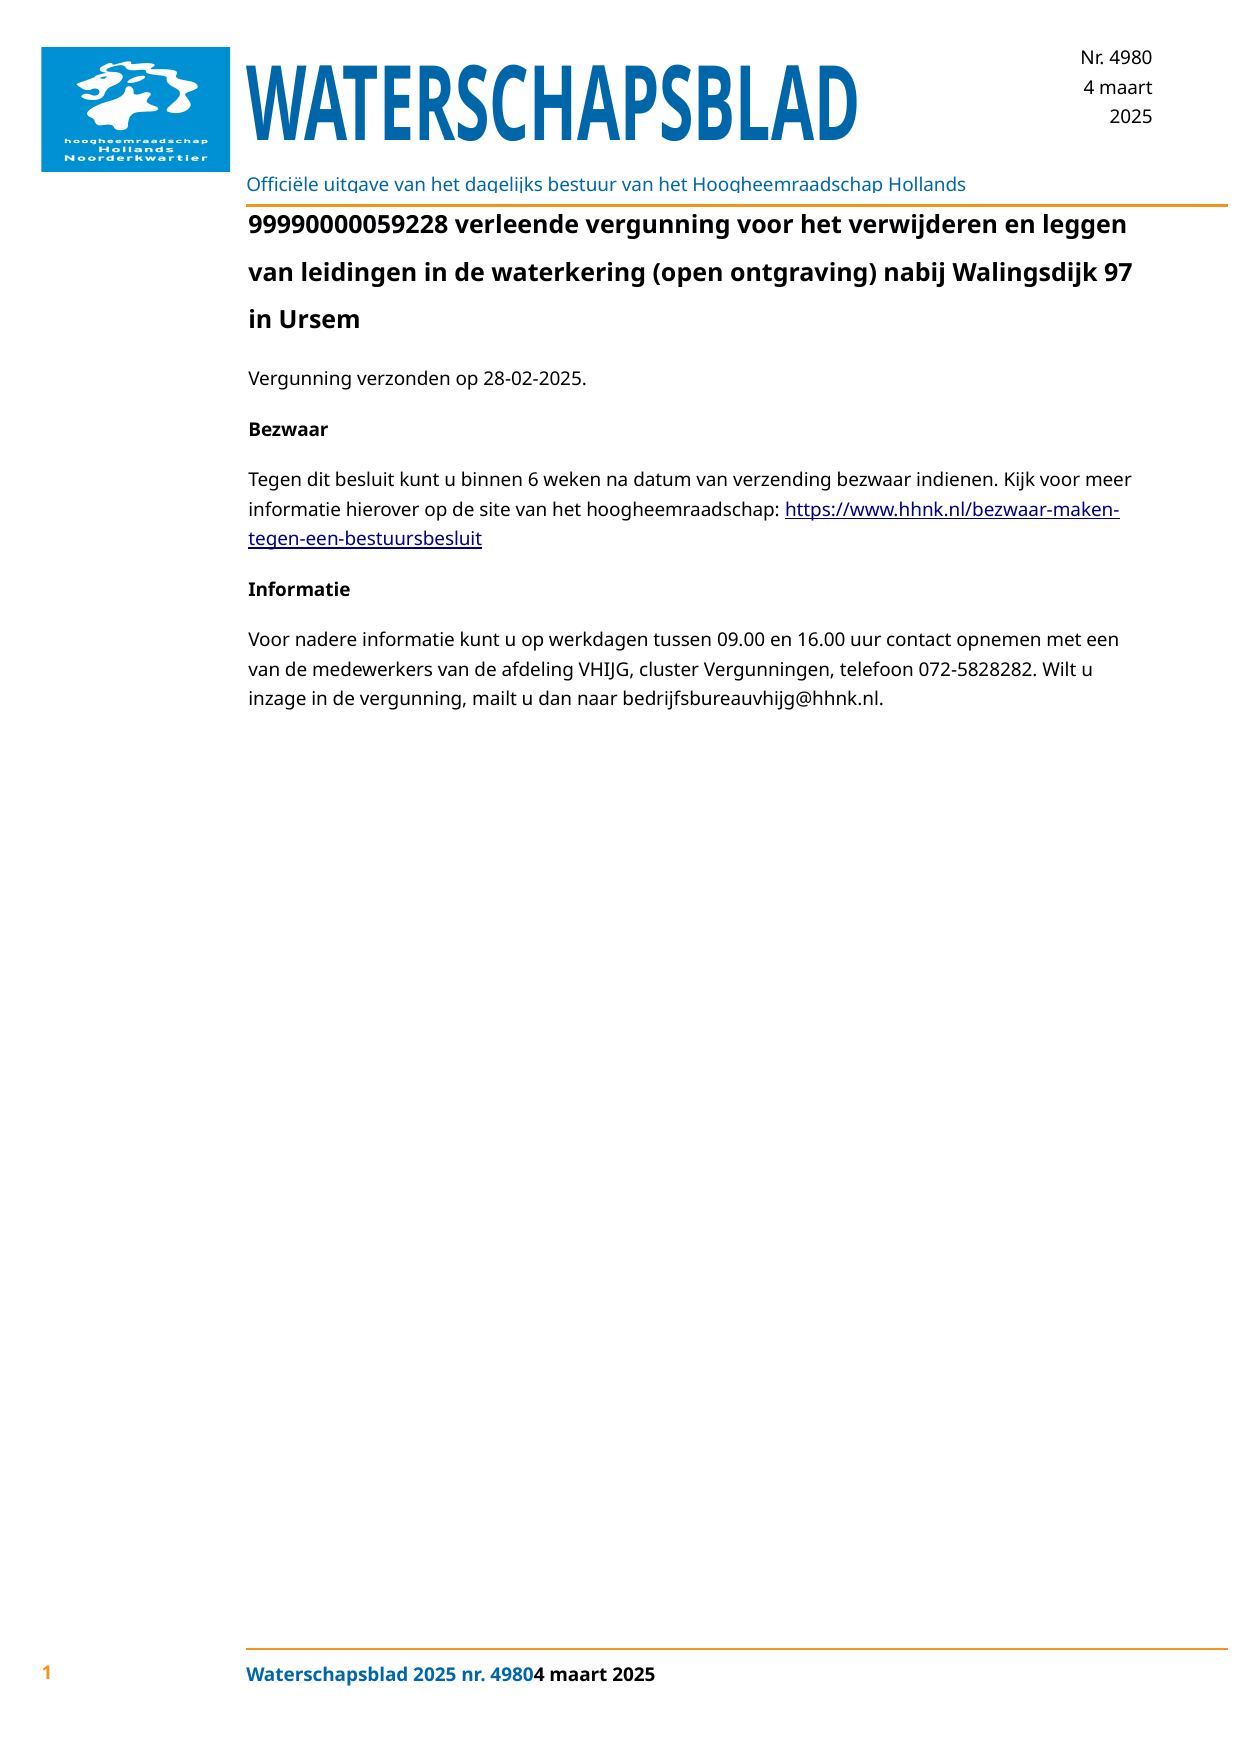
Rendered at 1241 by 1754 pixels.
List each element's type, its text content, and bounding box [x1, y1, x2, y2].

text Bezwaar [248, 416, 1152, 442]
picture [78, 64, 122, 99]
text 99990000059228 verleende vergunning voor het verwijderen en leggen van leidingen in de waterkering (open ontgraving) nabij Walingsdijk 97 in Ursem [248, 207, 1152, 336]
picture [129, 76, 144, 82]
picture [88, 87, 157, 130]
text Tegen dit besluit kunt u binnen 6 weken na datum van verzending bezwaar indienen. Kijk voor meer informatie hierover op de site van het hoogheemraadschap: https://www.hhnk.nl/bezwaar-maken-tegen-een-bestuursbesluit [248, 466, 1152, 551]
text Voor nadere informatie kunt u op werkdagen tussen 09.00 en 16.00 uur contact opnemen met een van de medewerkers van de afdeling VHIJG, cluster Vergunningen, telefoon 072-5828282. Wilt u inzage in de vergunning, mailt u dan naar bedrijfsbureauvhijg@hhnk.nl. [248, 626, 1152, 711]
text Vergunning verzonden op 28-02-2025. [248, 366, 1152, 391]
text Informatie [248, 576, 1152, 602]
picture [118, 62, 197, 112]
